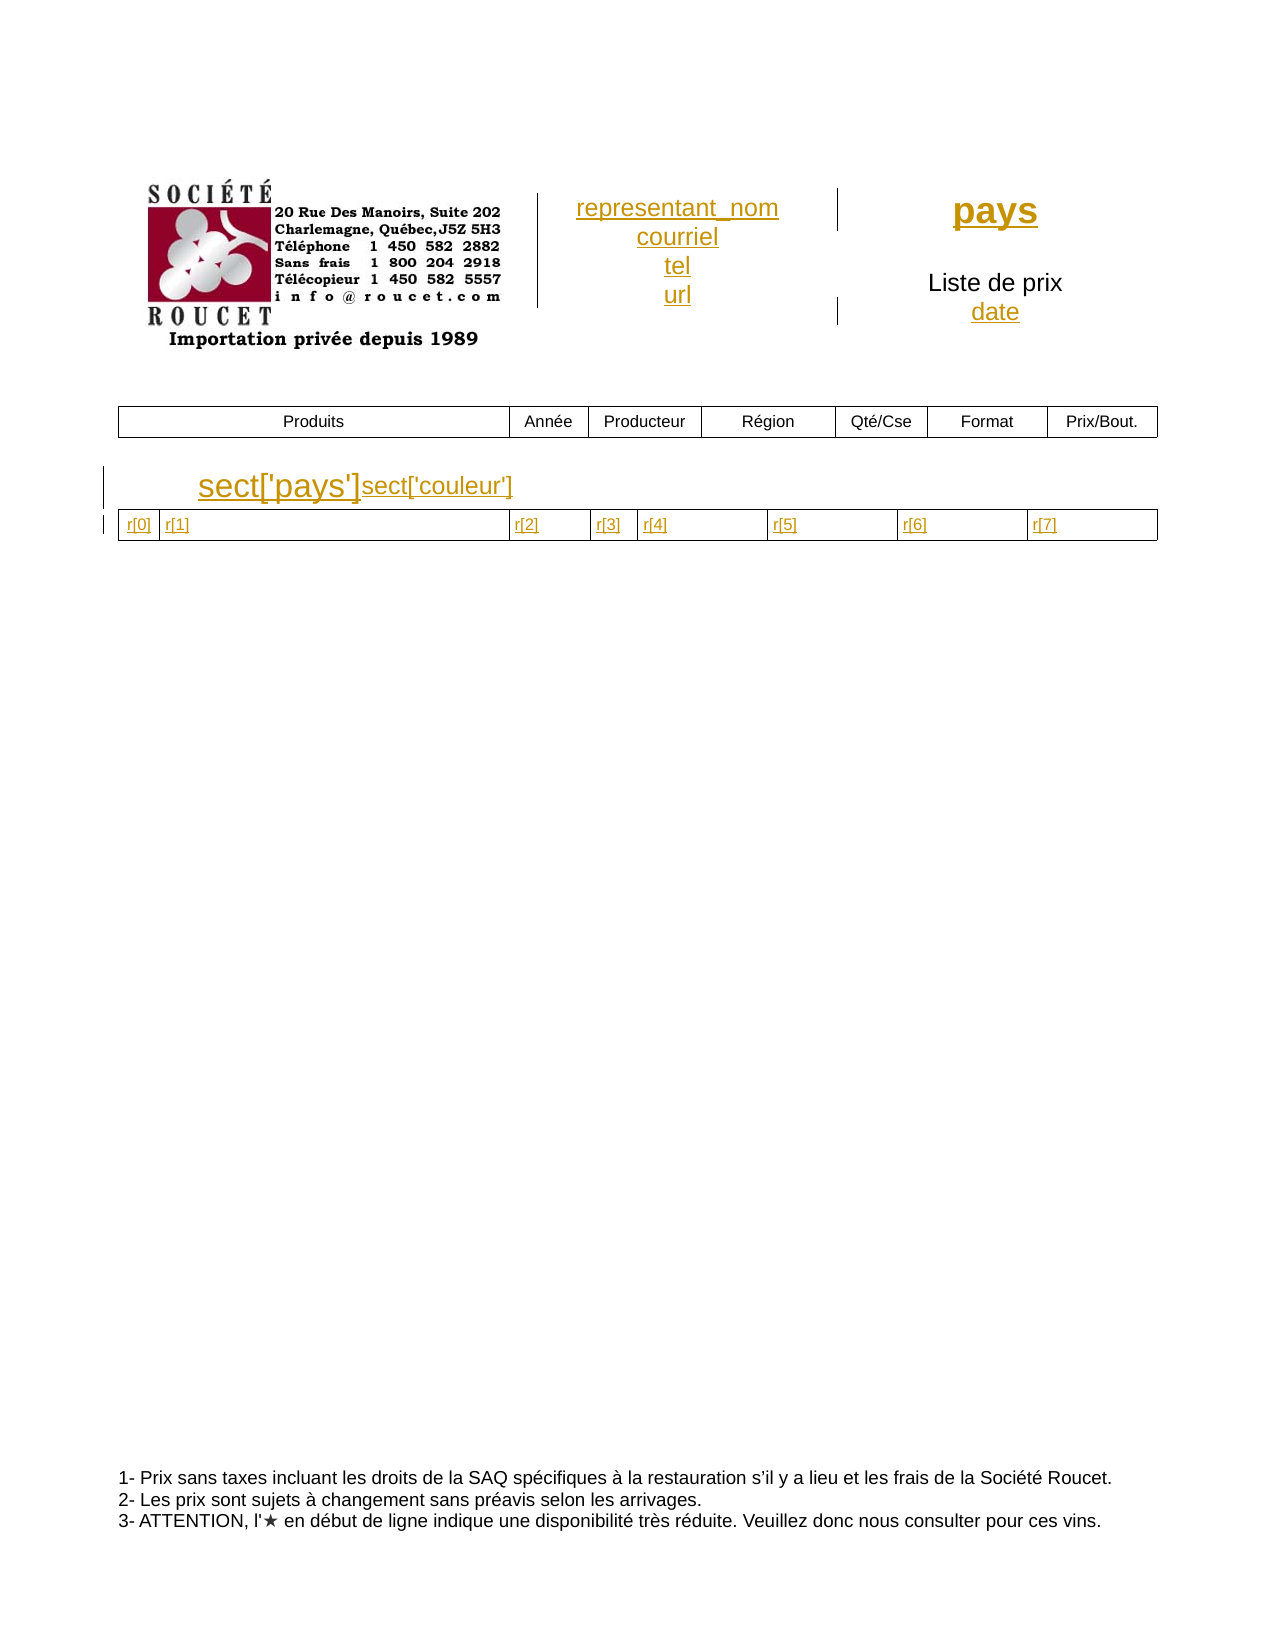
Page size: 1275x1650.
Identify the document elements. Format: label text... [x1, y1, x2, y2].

table_cell courriel [551, 222, 803, 251]
table_header Région [702, 407, 835, 437]
table_header representant_nom [551, 193, 803, 222]
table_header r[5] [768, 510, 897, 540]
table_header r[1] [160, 510, 509, 540]
table_header r[6] [898, 510, 1027, 540]
table_header Format [928, 407, 1047, 437]
picture [143, 177, 505, 352]
table_cell date [852, 297, 1139, 325]
table_header sect['couleur'] [361, 466, 536, 504]
table_header r[3] [591, 510, 637, 540]
table_header Qté/Cse [836, 407, 927, 437]
table_header r[7] [1028, 510, 1157, 540]
table_header r[2] [510, 510, 590, 540]
table_header r[0] [119, 510, 159, 540]
table_header pays [852, 188, 1139, 268]
table_cell url [551, 280, 803, 308]
table_header Producteur [589, 407, 701, 437]
table_header r[4] [638, 510, 767, 540]
table_cell tel [551, 251, 803, 279]
table_header Année [510, 407, 588, 437]
table_header sect['pays'] [198, 466, 361, 499]
table_header Produits [119, 407, 509, 437]
table_cell Liste de prix [852, 268, 1139, 297]
table_header Prix/Bout. [1048, 407, 1157, 437]
